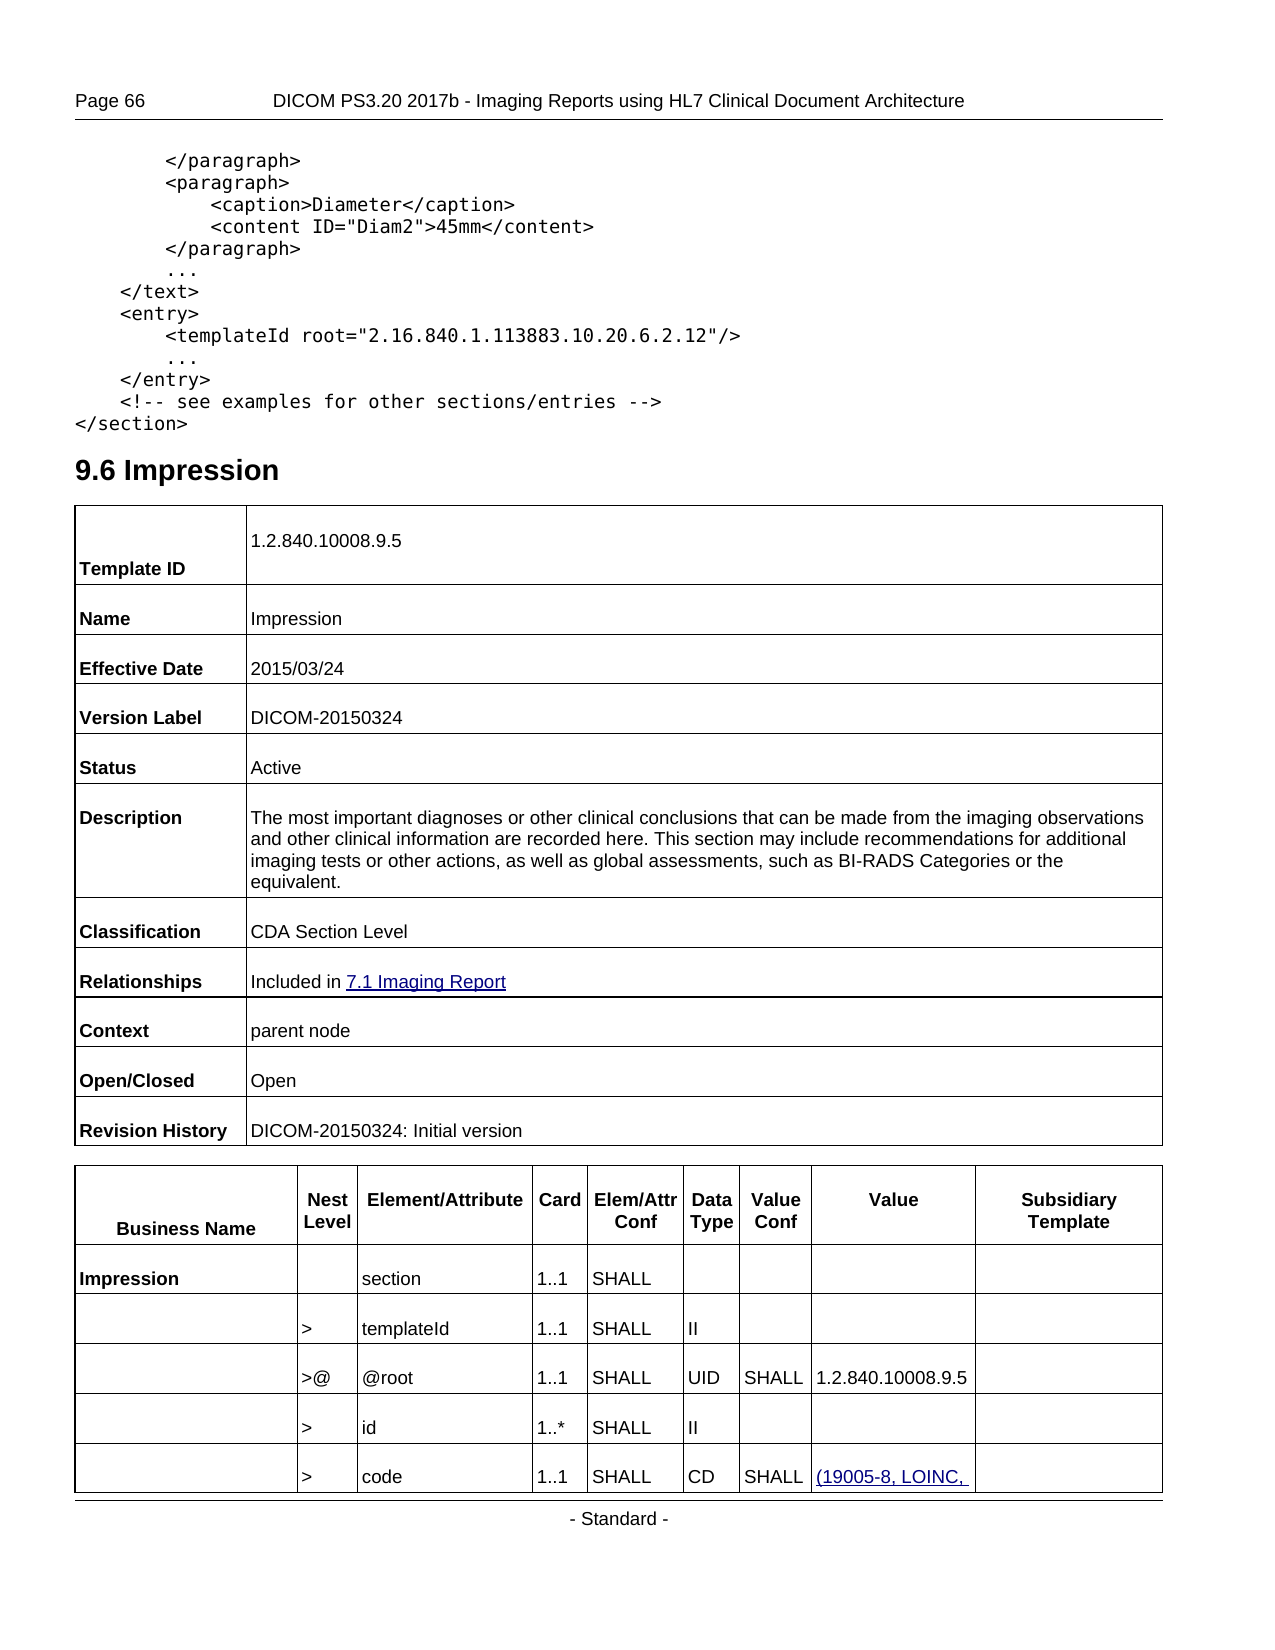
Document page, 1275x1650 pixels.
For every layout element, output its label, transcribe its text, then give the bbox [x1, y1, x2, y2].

table_cell [976, 1344, 1162, 1393]
table_cell [812, 1245, 975, 1293]
table_cell The most important diagnoses or other clinical conclusions that can be made from the imaging observations and other clinical information are recorded here. This section may include recommendations for additional imaging tests or other actions, as well as global assessments, such as BI-RADS Categories or the equivalent. [247, 784, 1162, 897]
table_cell 1..1 [533, 1344, 587, 1393]
table_header Template ID [76, 506, 246, 584]
table_cell [740, 1394, 811, 1442]
table_cell Revision History [76, 1097, 246, 1145]
table_cell >@ [298, 1344, 357, 1393]
table_header Card [533, 1166, 587, 1244]
table_header Subsidiary Template [976, 1166, 1162, 1244]
table_cell [812, 1394, 975, 1442]
table_cell @root [358, 1344, 532, 1393]
table_cell > [298, 1444, 357, 1492]
table_cell UID [684, 1344, 739, 1393]
table_cell Status [76, 734, 246, 783]
table_header Data Type [684, 1166, 739, 1244]
table_cell SHALL [740, 1344, 811, 1393]
table_cell [298, 1245, 357, 1293]
table_cell > [298, 1294, 357, 1343]
table_cell Context [76, 998, 246, 1046]
table_cell [76, 1344, 297, 1393]
table_cell template​Id [358, 1294, 532, 1343]
table_cell [976, 1294, 1162, 1343]
text </paragraph> <paragraph> <caption>Diameter</caption> <content ID="Diam2">45mm</content> </paragraph> ... </text> <entry> <templateId root="2.16.840.1.113883.10.20.6.2.12"/> ... </entry> <!-- see examples for other sections/entries --> </section> [75, 150, 1162, 434]
table_cell Description [76, 784, 246, 897]
table_cell 1..1 [533, 1245, 587, 1293]
table_cell SHALL [588, 1394, 683, 1442]
table_cell CD [684, 1444, 739, 1492]
table_cell Impression [76, 1245, 297, 1293]
table_cell SHALL [588, 1444, 683, 1492]
table_cell DICOM-20150324 [247, 684, 1162, 733]
table_cell SHALL [588, 1344, 683, 1393]
table_cell [740, 1294, 811, 1343]
table_cell [976, 1394, 1162, 1442]
table_cell 1..1 [533, 1444, 587, 1492]
table_cell 1.2.840.10008.9.5 [812, 1344, 975, 1393]
table_header 1.2.840.10008.9.5 [247, 506, 1162, 584]
table_cell [684, 1245, 739, 1293]
table_cell code [358, 1444, 532, 1492]
table_cell Open [247, 1047, 1162, 1096]
table_cell SHALL [588, 1245, 683, 1293]
table_cell Active [247, 734, 1162, 783]
table_cell [812, 1294, 975, 1343]
table_cell > [298, 1394, 357, 1442]
table_cell 1..* [533, 1394, 587, 1442]
table_cell 2015/03/24 [247, 635, 1162, 683]
table_cell Classification [76, 898, 246, 947]
table_cell Version Label [76, 684, 246, 733]
text 9.6 Impression [75, 453, 1162, 487]
table_cell Relationships [76, 948, 246, 996]
table_cell [76, 1294, 297, 1343]
table_header Value Conf [740, 1166, 811, 1244]
table_cell [976, 1444, 1162, 1492]
table_cell DICOM-20150324: Initial version [247, 1097, 1162, 1145]
table_header Element/​Attribute [358, 1166, 532, 1244]
table_cell [976, 1245, 1162, 1293]
table_cell id [358, 1394, 532, 1442]
table_cell Open/Closed [76, 1047, 246, 1096]
table_cell Impression [247, 585, 1162, 633]
table_cell SHALL [740, 1444, 811, 1492]
table_cell 1..1 [533, 1294, 587, 1343]
table_cell [76, 1394, 297, 1442]
table_cell (19005-8, LOINC, [812, 1444, 975, 1492]
table_cell Name [76, 585, 246, 633]
table_header Business Name [76, 1166, 297, 1244]
table_cell CDA Section Level [247, 898, 1162, 947]
table_cell Included in 7.1 Imaging Report [247, 948, 1162, 996]
table_cell parent node [247, 998, 1162, 1046]
table_cell Effective Date [76, 635, 246, 683]
table_cell II [684, 1294, 739, 1343]
table_cell section [358, 1245, 532, 1293]
table_cell II [684, 1394, 739, 1442]
table_cell [76, 1444, 297, 1492]
table_cell SHALL [588, 1294, 683, 1343]
table_cell [740, 1245, 811, 1293]
table_header Elem/Attr Conf [588, 1166, 683, 1244]
table_header Value [812, 1166, 975, 1244]
table_header Nest Level [298, 1166, 357, 1244]
